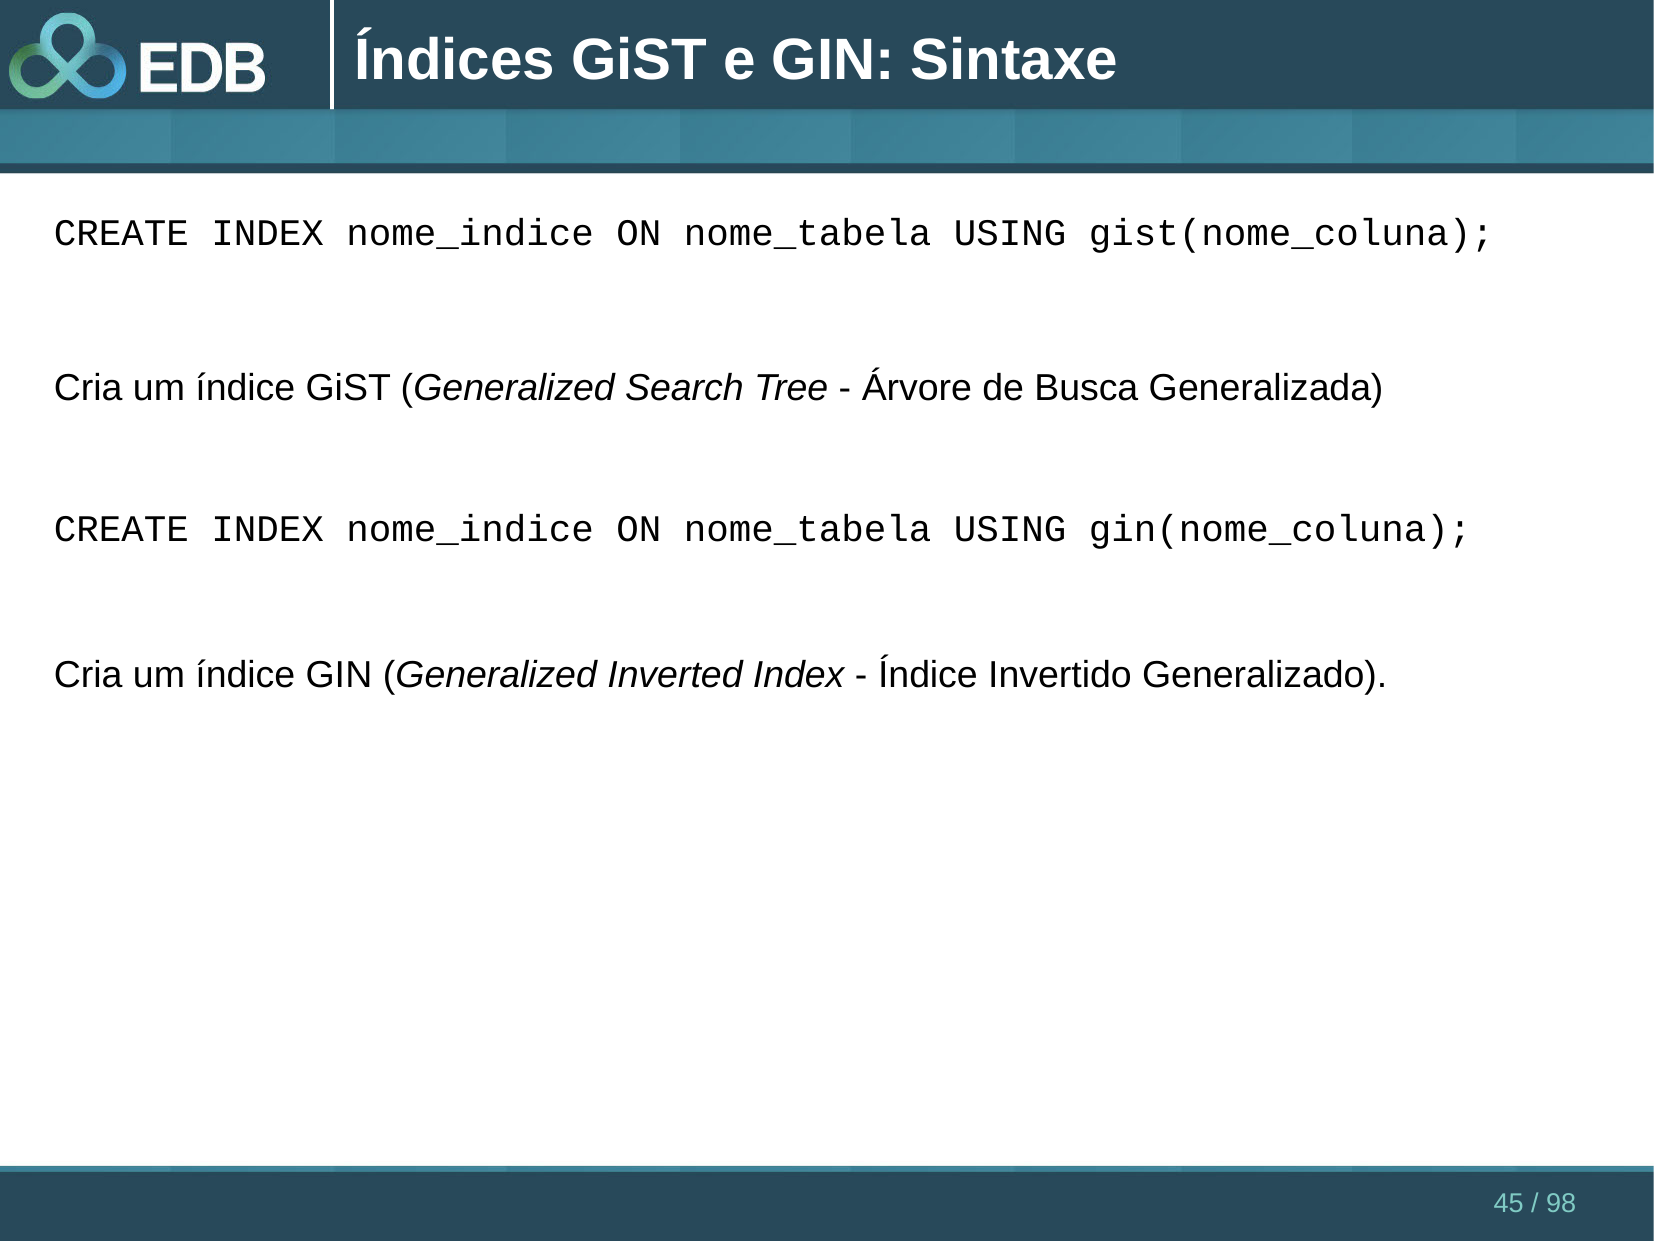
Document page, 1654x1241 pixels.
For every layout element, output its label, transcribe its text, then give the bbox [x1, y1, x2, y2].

text_box CREATE INDEX nome_indice ON nome_tabela USING gist(nome_coluna); Cria um índice GiST (Generalized Search Tree - Árvore de Busca Generalizada) CREATE INDEX nome_indice ON nome_tabela USING gin(nome_coluna); Cria um índice GIN (Generalized Inverted Index - Índice Invertido Generalizado). [39, 206, 1595, 705]
picture [0, 0, 1654, 1241]
title Índices GiST e GIN: Sintaxe [354, 0, 1625, 125]
